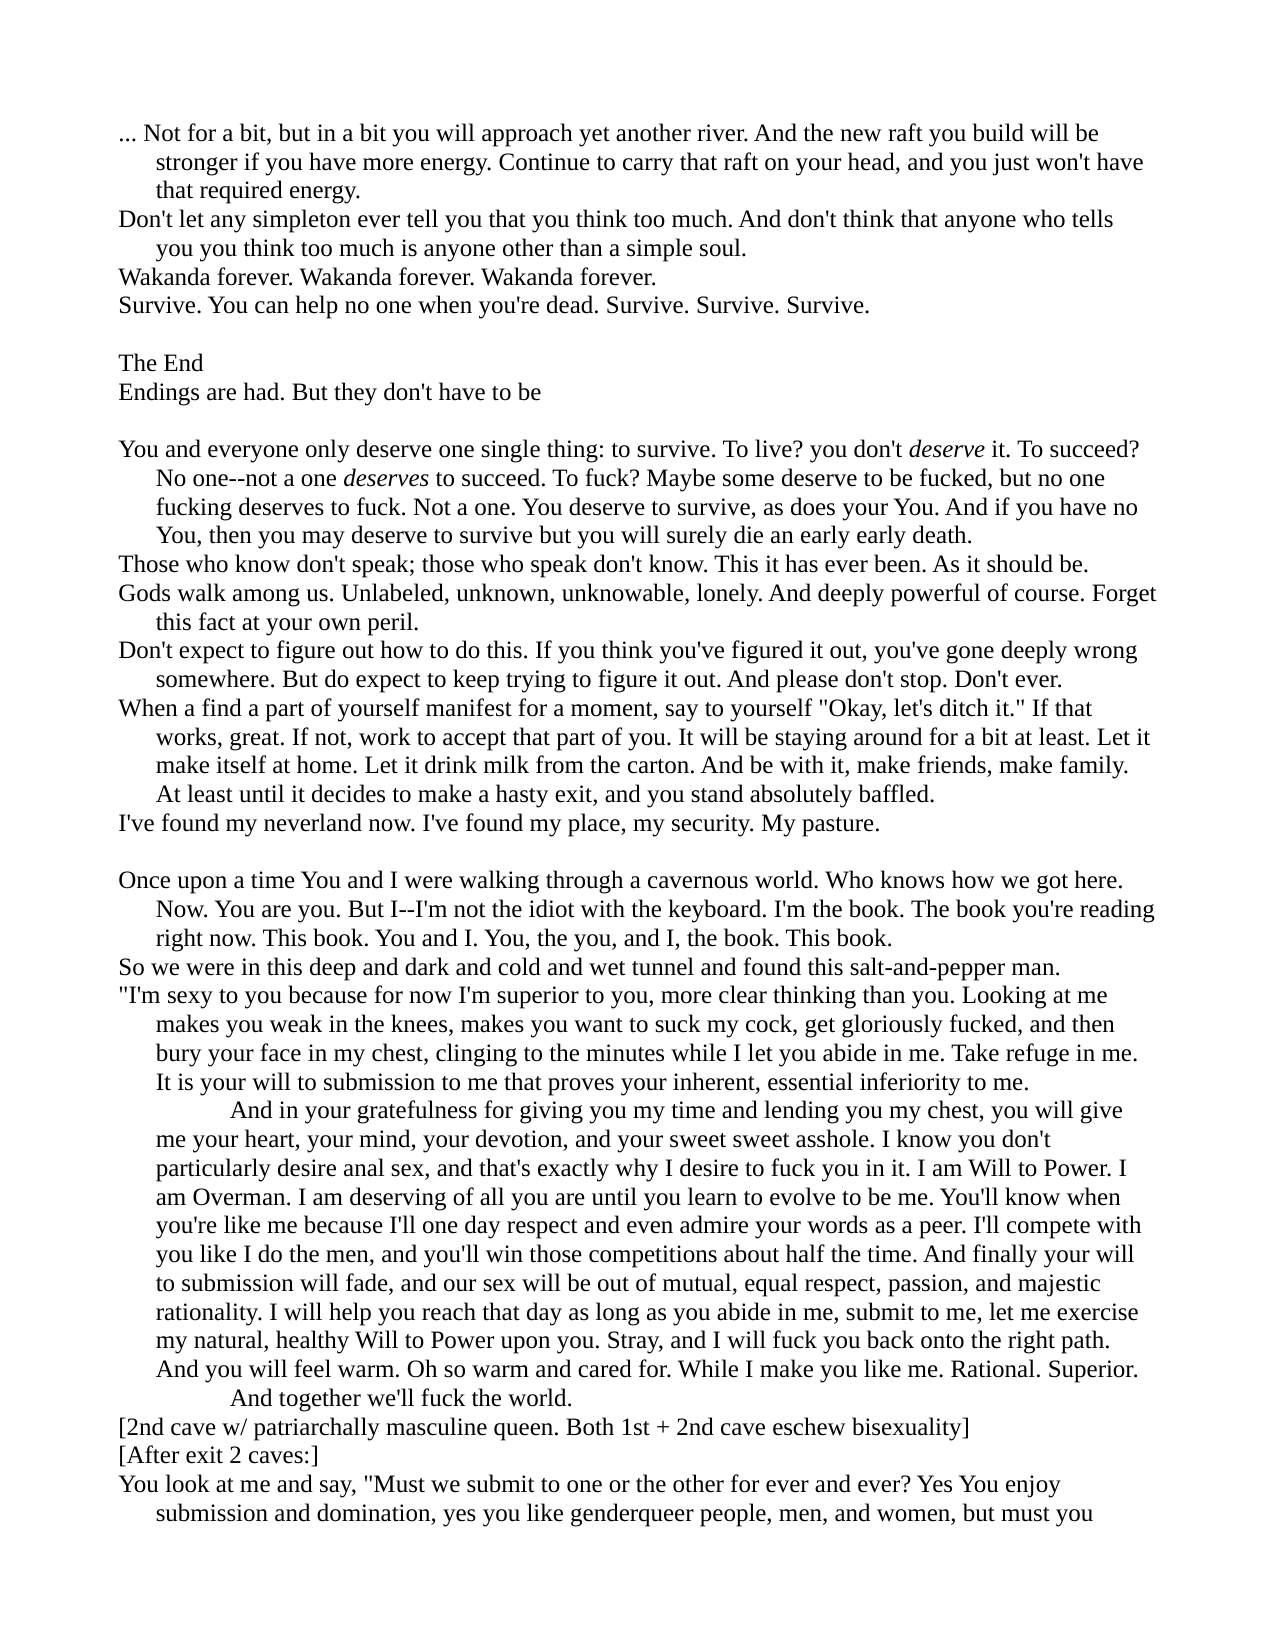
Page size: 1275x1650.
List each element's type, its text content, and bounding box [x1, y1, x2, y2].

text Those who know don't speak; those who speak don't know. This it has ever been. As it should be. [118, 549, 1157, 578]
text "I'm sexy to you because for now I'm superior to you, more clear thinking than you. Looking at me makes you weak in the knees, makes you want to suck my cock, get gloriously fucked, and then bury your face in my chest, clinging to the minutes while I let you abide in me. Take refuge in me. It is your will to submission to me that proves your inherent, essential inferiority to me. [118, 981, 1157, 1096]
text Wakanda forever. Wakanda forever. Wakanda forever. [118, 262, 1157, 291]
text The End [118, 348, 1157, 377]
text I've found my neverland now. I've found my place, my security. My pasture. [118, 808, 1157, 837]
text And in your gratefulness for giving you my time and lending you my chest, you will give me your heart, your mind, your devotion, and your sweet sweet asshole. I know you don't particularly desire anal sex, and that's exactly why I desire to fuck you in it. I am Will to Power. I am Overman. I am deserving of all you are until you learn to evolve to be me. You'll know when you're like me because I'll one day respect and even admire your words as a peer. I'll compete with you like I do the men, and you'll win those competitions about half the time. And finally your will to submission will fade, and our sex will be out of mutual, equal respect, passion, and majestic rationality. I will help you reach that day as long as you abide in me, submit to me, let me exercise my natural, healthy Will to Power upon you. Stray, and I will fuck you back onto the right path. And you will feel warm. Oh so warm and cared for. While I make you like me. Rational. Superior. [118, 1096, 1157, 1383]
text When a find a part of yourself manifest for a moment, say to yourself "Okay, let's ditch it." If that works, great. If not, work to accept that part of you. It will be staying around for a bit at least. Let it make itself at home. Let it drink milk from the carton. And be with it, make friends, make family. At least until it decides to make a hasty exit, and you stand absolutely baffled. [118, 693, 1157, 808]
text Gods walk among us. Unlabeled, unknown, unknowable, lonely. And deeply powerful of course. Forget this fact at your own peril. [118, 578, 1157, 636]
text So we were in this deep and dark and cold and wet tunnel and found this salt-and-pepper man. [118, 952, 1157, 981]
text ... Not for a bit, but in a bit you will approach yet another river. And the new raft you build will be stronger if you have more energy. Continue to carry that raft on your head, and you just won't have that required energy. [118, 118, 1157, 204]
text Don't expect to figure out how to do this. If you think you've figured it out, you've gone deeply wrong somewhere. But do expect to keep trying to figure it out. And please don't stop. Don't ever. [118, 636, 1157, 693]
text [After exit 2 caves:] [118, 1441, 1157, 1469]
text Once upon a time You and I were walking through a cavernous world. Who knows how we got here. Now. You are you. But I--I'm not the idiot with the keyboard. I'm the book. The book you're reading right now. This book. You and I. You, the you, and I, the book. This book. [118, 866, 1157, 952]
text [2nd cave w/ patriarchally masculine queen. Both 1st + 2nd cave eschew bisexuality] [118, 1412, 1157, 1441]
text And together we'll fuck the world. [118, 1383, 1157, 1412]
text Endings are had. But they don't have to be [118, 377, 1157, 406]
text You and everyone only deserve one single thing: to survive. To live? you don't deserve it. To succeed? No one--not a one deserves to succeed. To fuck? Maybe some deserve to be fucked, but no one fucking deserves to fuck. Not a one. You deserve to survive, as does your You. And if you have no You, then you may deserve to survive but you will surely die an early early death. [118, 434, 1157, 549]
text Don't let any simpleton ever tell you that you think too much. And don't think that anyone who tells you you think too much is anyone other than a simple soul. [118, 204, 1157, 262]
text You look at me and say, "Must we submit to one or the other for ever and ever? Yes You enjoy submission and domination, yes you like genderqueer people, men, and women, but must you [118, 1469, 1157, 1527]
text Survive. You can help no one when you're dead. Survive. Survive. Survive. [118, 291, 1157, 319]
